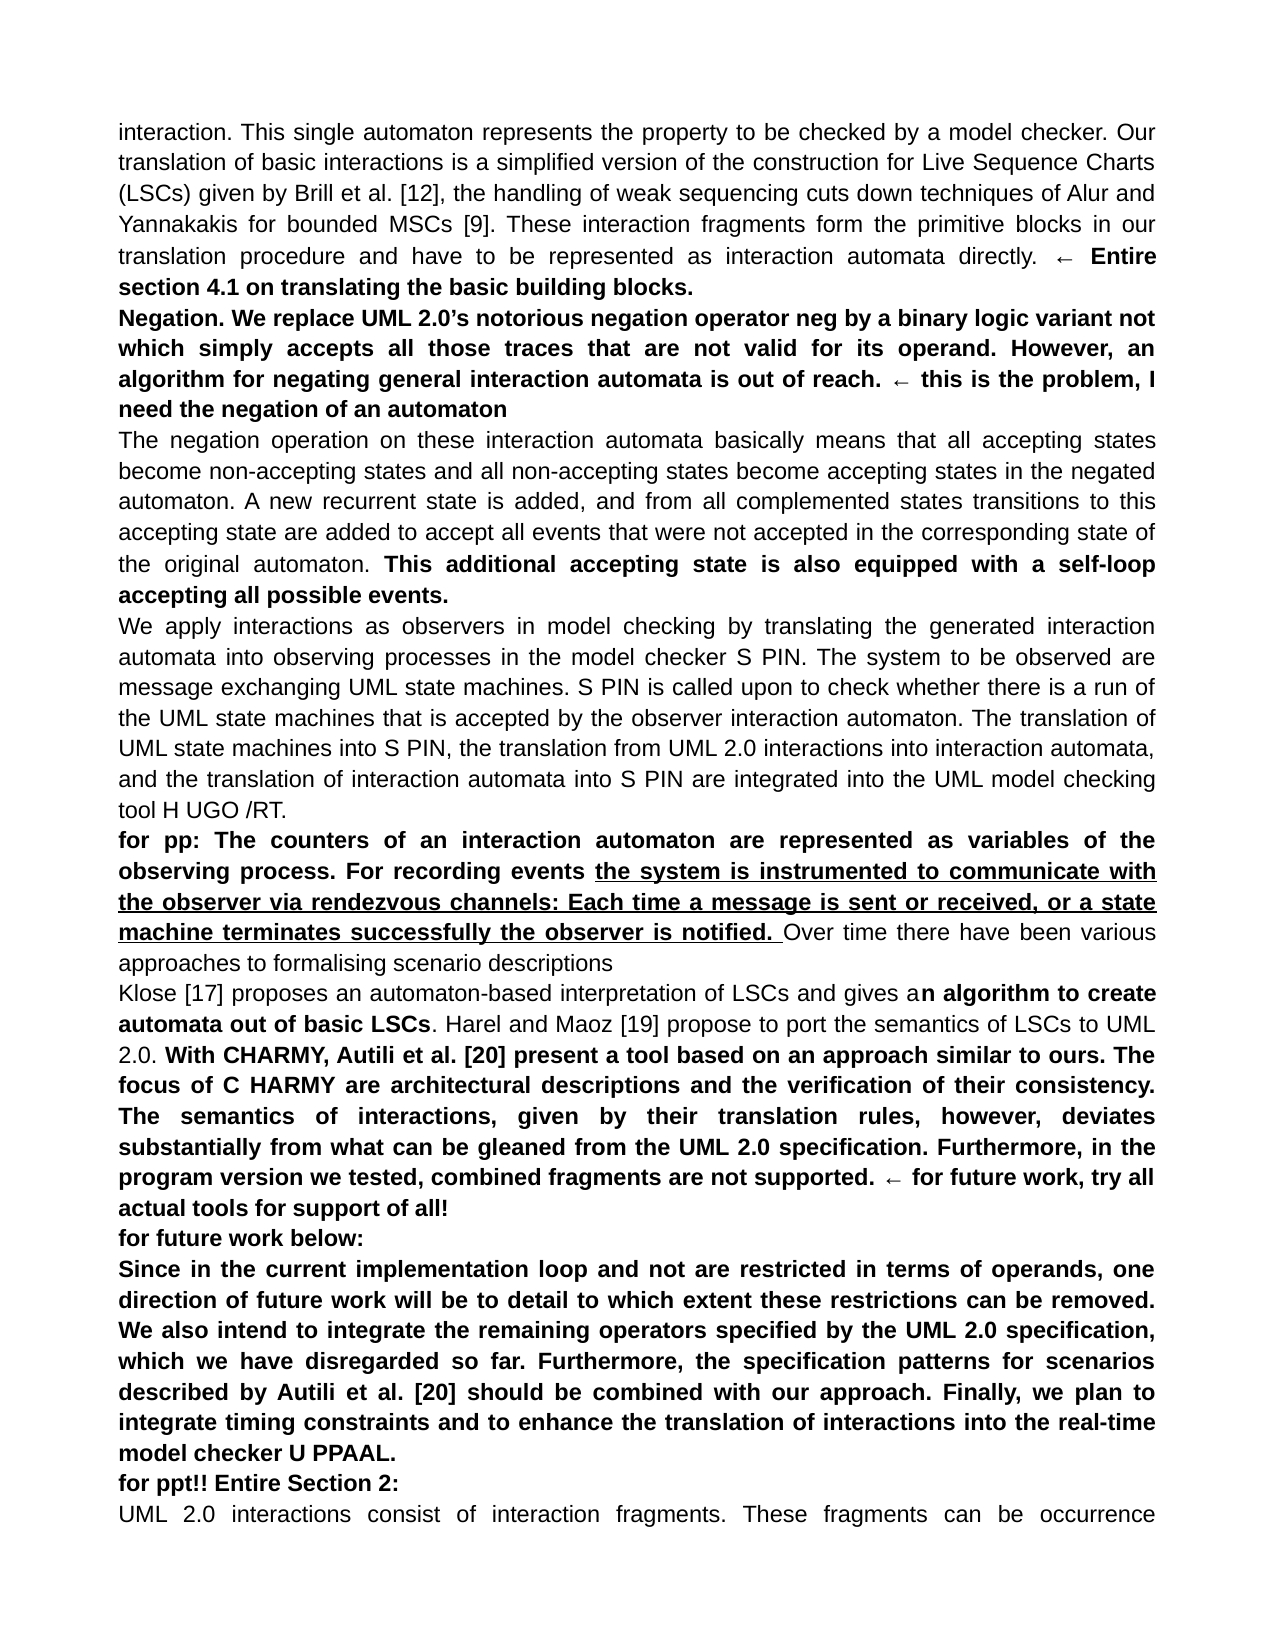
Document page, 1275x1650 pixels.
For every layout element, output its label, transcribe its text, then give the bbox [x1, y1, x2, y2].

text for future work below: [118, 1225, 1157, 1252]
text We apply interactions as observers in model checking by translating the generated interaction automata into observing processes in the model checker S PIN. The system to be observed are message exchanging UML state machines. S PIN is called upon to check whether there is a run of the UML state machines that is accepted by the observer interaction automaton. The translation of UML state machines into S PIN, the translation from UML 2.0 interactions into interaction automata, and the translation of interaction automata into S PIN are integrated into the UML model checking tool H UGO /RT. [118, 612, 1157, 823]
text Klose [17] proposes an automaton-based interpretation of LSCs and gives an algorithm to create automata out of basic LSCs. Harel and Maoz [19] propose to port the semantics of LSCs to UML 2.0. With CHARMY, Autili et al. [20] present a tool based on an approach similar to ours. The focus of C HARMY are architectural descriptions and the verification of their consistency. The semantics of interactions, given by their translation rules, however, deviates substantially from what can be gleaned from the UML 2.0 specification. Furthermore, in the program version we tested, combined fragments are not supported. ← for future work, try all actual tools for support of all! [118, 980, 1157, 1221]
text The negation operation on these interaction automata basically means that all accepting states become non-accepting states and all non-accepting states become accepting states in the negated automaton. A new recurrent state is added, and from all complemented states transitions to this accepting state are added to accept all events that were not accepted in the corresponding state of the original automaton. This additional accepting state is also equipped with a self-loop accepting all possible events. [118, 426, 1157, 608]
text for pp: The counters of an interaction automaton are represented as variables of the observing process. For recording events the system is instrumented to communicate with the observer via rendezvous channels: Each time a message is sent or received, or a state [118, 827, 1157, 911]
text interaction. This single automaton represents the property to be checked by a model checker. Our translation of basic interactions is a simplified version of the construction for Live Sequence Charts (LSCs) given by Brill et al. [12], the handling of weak sequencing cuts down techniques of Alur and Yannakakis for bounded MSCs [9]. These interaction fragments form the primitive blocks in our translation procedure and have to be represented as interaction automata directly. ← Entire section 4.1 on translating the basic building blocks. [118, 118, 1157, 300]
text UML 2.0 interactions consist of interaction fragments. These fragments can be occurrence [118, 1500, 1157, 1527]
text Negation. We replace UML 2.0’s notorious negation operator neg by a binary logic variant not which simply accepts all those traces that are not valid for its operand. However, an algorithm for negating general interaction automata is out of reach. ← this is the problem, I need the negation of an automaton [118, 304, 1157, 423]
text machine terminates successfully the observer is notified. Over time there have been various approaches to formalising scenario descriptions [118, 913, 1157, 976]
text Since in the current implementation loop and not are restricted in terms of operands, one direction of future work will be to detail to which extent these restrictions can be removed. We also intend to integrate the remaining operators specified by the UML 2.0 specification, which we have disregarded so far. Furthermore, the specification patterns for scenarios described by Autili et al. [20] should be combined with our approach. Finally, we plan to integrate timing constraints and to enhance the translation of interactions into the real-time model checker U PPAAL. [118, 1255, 1157, 1466]
text for ppt!! Entire Section 2: [118, 1470, 1157, 1497]
